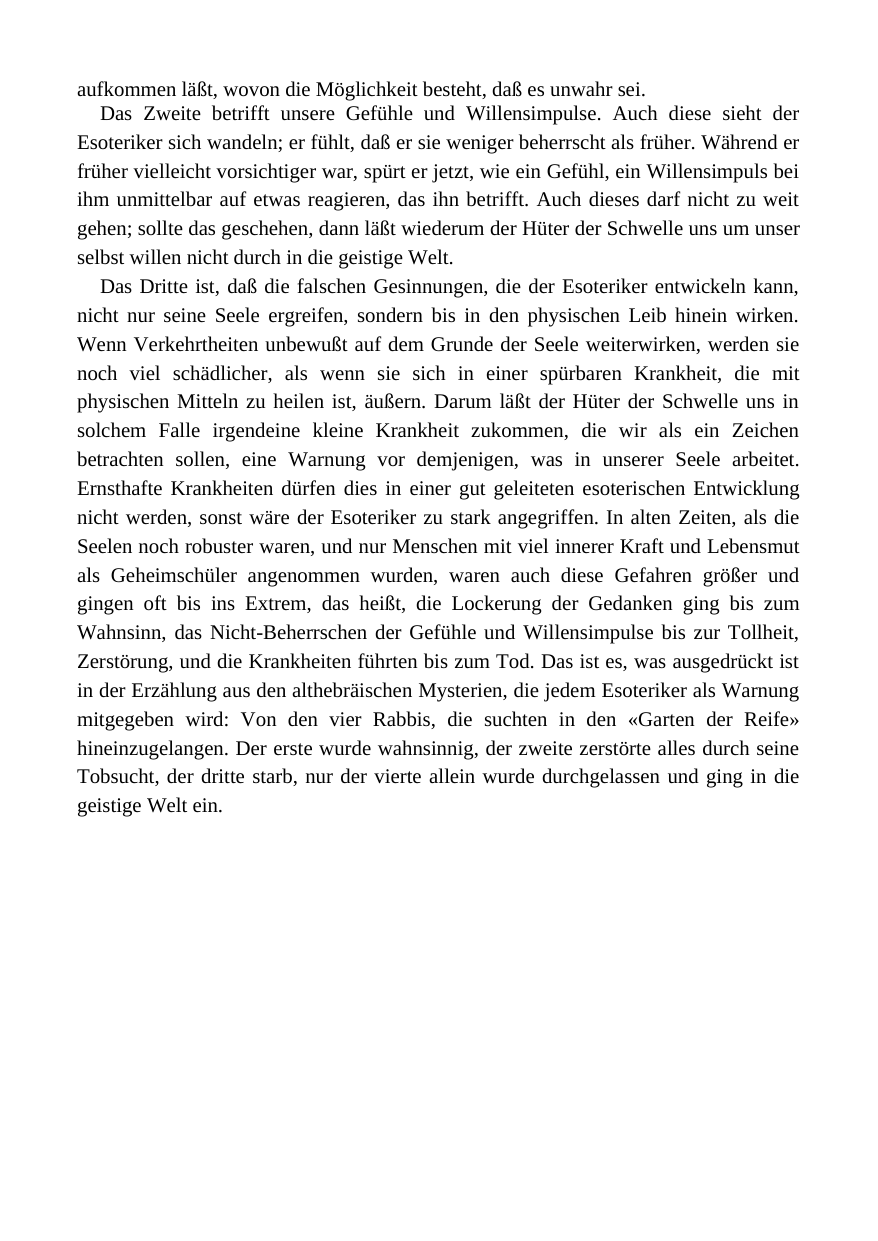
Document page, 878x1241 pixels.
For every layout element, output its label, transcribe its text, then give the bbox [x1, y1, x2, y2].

text Das Zweite betrifft unsere Gefühle und Willensimpulse. Auch diese sieht der Esoteriker sich wandeln; er fühlt, daß er sie weniger beherrscht als früher. Während er früher vielleicht vorsichtiger war, spürt er jetzt, wie ein Gefühl, ein Willensimpuls bei ihm unmittelbar auf etwas reagieren, das ihn betrifft. Auch dieses darf nicht zu weit gehen; sollte das geschehen, dann läßt wiederum der Hüter der Schwelle uns um unser selbst willen nicht durch in die geistige Welt. [77, 101, 800, 269]
text aufkommen läßt, wovon die Möglichkeit besteht, daß es unwahr sei. [77, 77, 800, 101]
text Das Dritte ist, daß die falschen Gesinnungen, die der Esoteriker entwickeln kann, nicht nur seine Seele ergreifen, sondern bis in den physischen Leib hinein wirken. Wenn Verkehrtheiten unbewußt auf dem Grunde der Seele weiterwirken, werden sie noch viel schädlicher, als wenn sie sich in einer spürbaren Krankheit, die mit physischen Mitteln zu heilen ist, äußern. Darum läßt der Hüter der Schwelle uns in solchem Falle irgendeine kleine Krankheit zukommen, die wir als ein Zeichen betrachten sollen, eine Warnung vor demjenigen, was in unserer Seele arbeitet. Ernsthafte Krankheiten dürfen dies in einer gut geleiteten esoterischen Entwicklung nicht werden, sonst wäre der Esoteriker zu stark angegriffen. In alten Zeiten, als die Seelen noch robuster waren, und nur Menschen mit viel innerer Kraft und Lebensmut als Geheimschüler angenommen wurden, waren auch diese Gefahren größer und gingen oft bis ins Extrem, das heißt, die Lockerung der Gedanken ging bis zum Wahnsinn, das Nicht-Beherrschen der Gefühle und Willensimpulse bis zur Tollheit, Zerstörung, und die Krankheiten führten bis zum Tod. Das ist es, was ausgedrückt ist in der Erzählung aus den althebräischen Mysterien, die jedem Esoteriker als Warnung mitgegeben wird: Von den vier Rabbis, die suchten in den «Garten der Reife» hineinzugelangen. Der erste wurde wahnsinnig, der zweite zerstörte alles durch seine Tobsucht, der dritte starb, nur der vierte allein wurde durchgelassen und ging in die geistige Welt ein. [77, 274, 800, 817]
